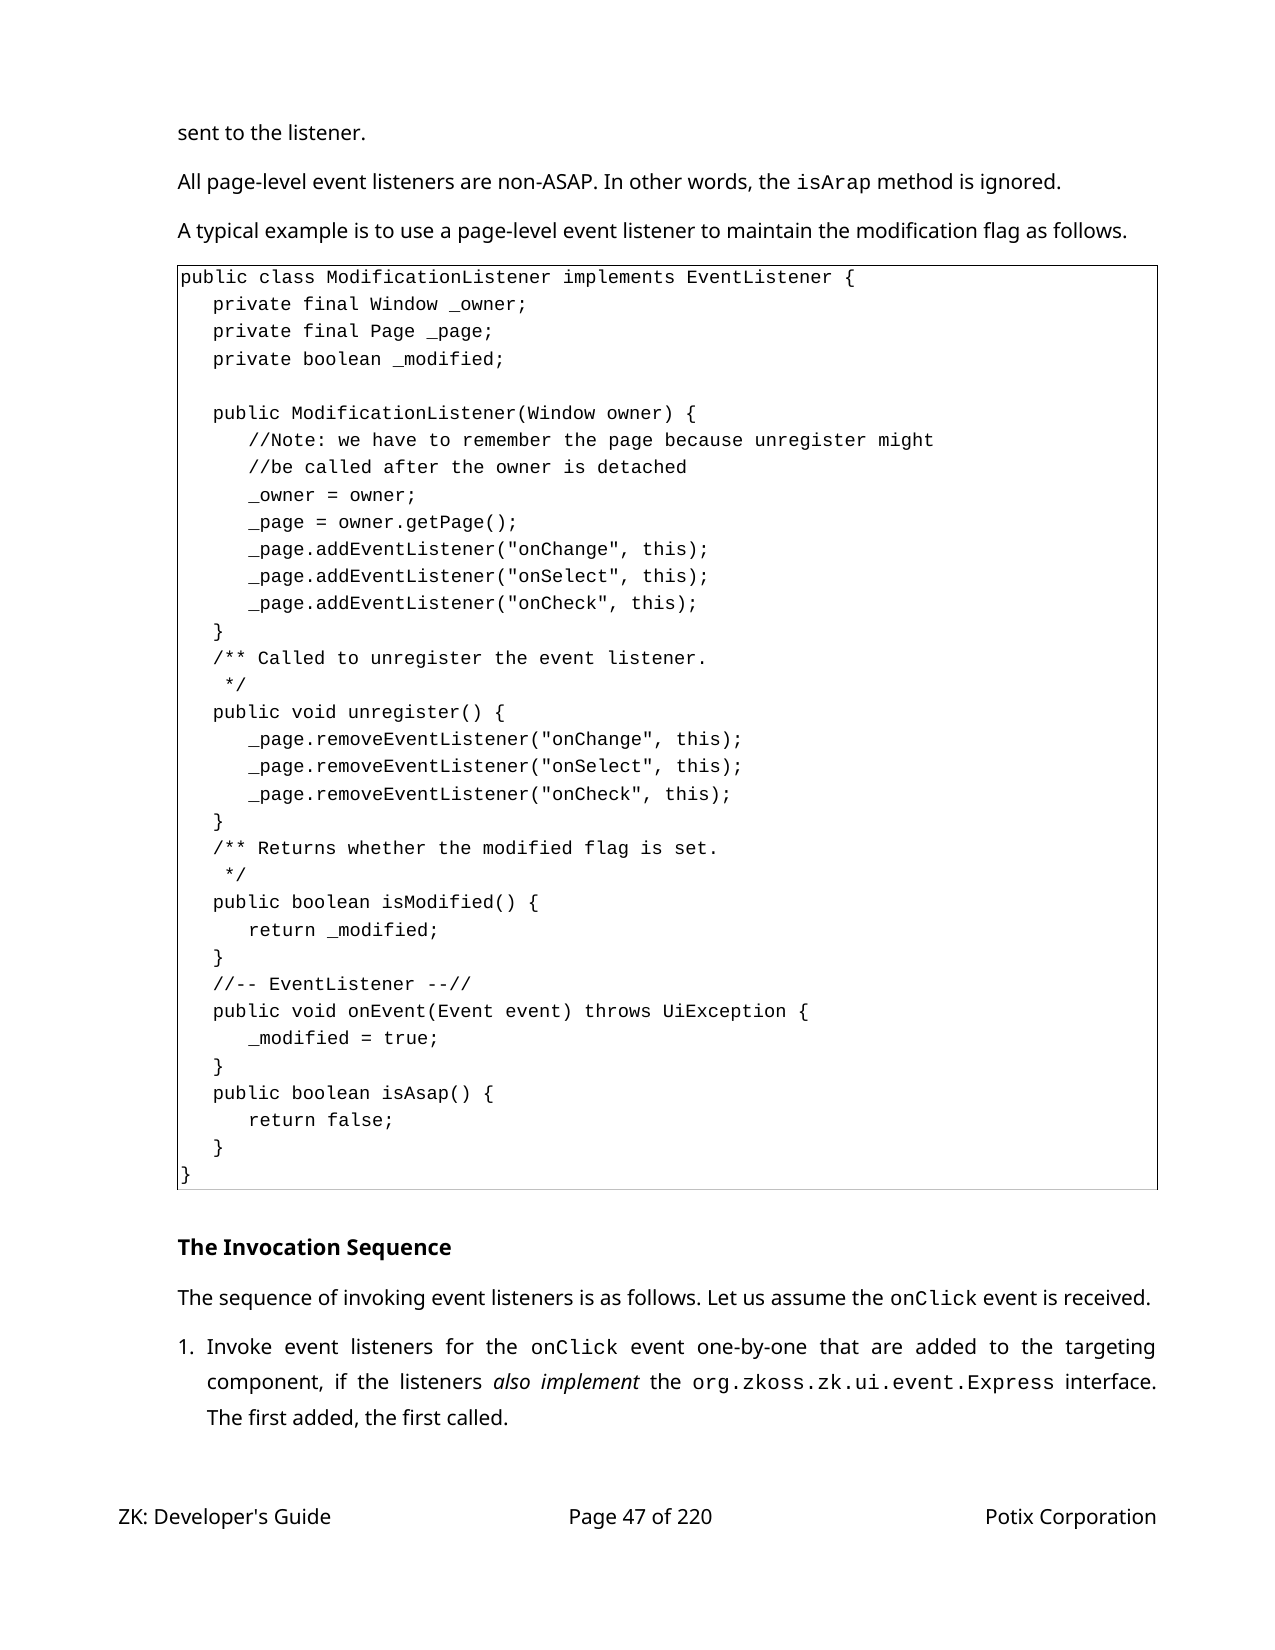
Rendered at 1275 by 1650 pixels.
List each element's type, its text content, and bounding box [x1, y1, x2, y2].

text public void unregister() { [178, 700, 1157, 724]
text */ [178, 863, 1157, 887]
text } [178, 945, 1157, 969]
text private boolean _modified; [178, 347, 1157, 371]
text A typical example is to use a page-level event listener to maintain the modification flag as follows. [177, 216, 1157, 244]
text _owner = owner; [178, 482, 1157, 507]
text return _modified; [178, 917, 1157, 942]
text /** Returns whether the modified flag is set. [178, 836, 1157, 860]
text _page.addEventListener("onSelect", this); [178, 564, 1157, 588]
text The sequence of invoking event listeners is as follows. Let us assume the onClick event is received. [177, 1283, 1157, 1311]
text public class ModificationListener implements EventListener { [178, 266, 1157, 289]
text _page.removeEventListener("onSelect", this); [178, 754, 1157, 779]
text _page.removeEventListener("onCheck", this); [178, 782, 1157, 806]
text */ [178, 673, 1157, 697]
text All page-level event listeners are non-ASAP. In other words, the isArap method is ignored. [177, 167, 1157, 196]
text } [178, 809, 1157, 833]
text return false; [178, 1108, 1157, 1132]
text public boolean isModified() { [178, 890, 1157, 914]
text public boolean isAsap() { [178, 1081, 1157, 1105]
text _page.addEventListener("onCheck", this); [178, 591, 1157, 616]
text } [178, 1135, 1157, 1159]
text _page.removeEventListener("onChange", this); [178, 727, 1157, 751]
text public void onEvent(Event event) throws UiException { [178, 999, 1157, 1023]
subtitle The Invocation Sequence [177, 1232, 1157, 1262]
text private final Window _owner; [178, 292, 1157, 316]
text } [178, 1053, 1157, 1078]
text public ModificationListener(Window owner) { [178, 401, 1157, 425]
text //Note: we have to remember the page because unregister might [178, 428, 1157, 452]
text _page.addEventListener("onChange", this); [178, 537, 1157, 561]
text } [178, 1162, 1157, 1189]
text /** Called to unregister the event listener. [178, 646, 1157, 670]
text private final Page _page; [178, 319, 1157, 344]
text //-- EventListener --// [178, 972, 1157, 996]
text sent to the listener. [177, 118, 1157, 146]
list Invoke event listeners for the onClick event one-by-one that are added to the targeting component, if the listeners also implement the org.zkoss.zk.ui.event.Express interface. The first added, the first called. [177, 1332, 1157, 1431]
text } [178, 618, 1157, 643]
text _page = owner.getPage(); [178, 510, 1157, 534]
text _modified = true; [178, 1026, 1157, 1051]
text //be called after the owner is detached [178, 455, 1157, 479]
